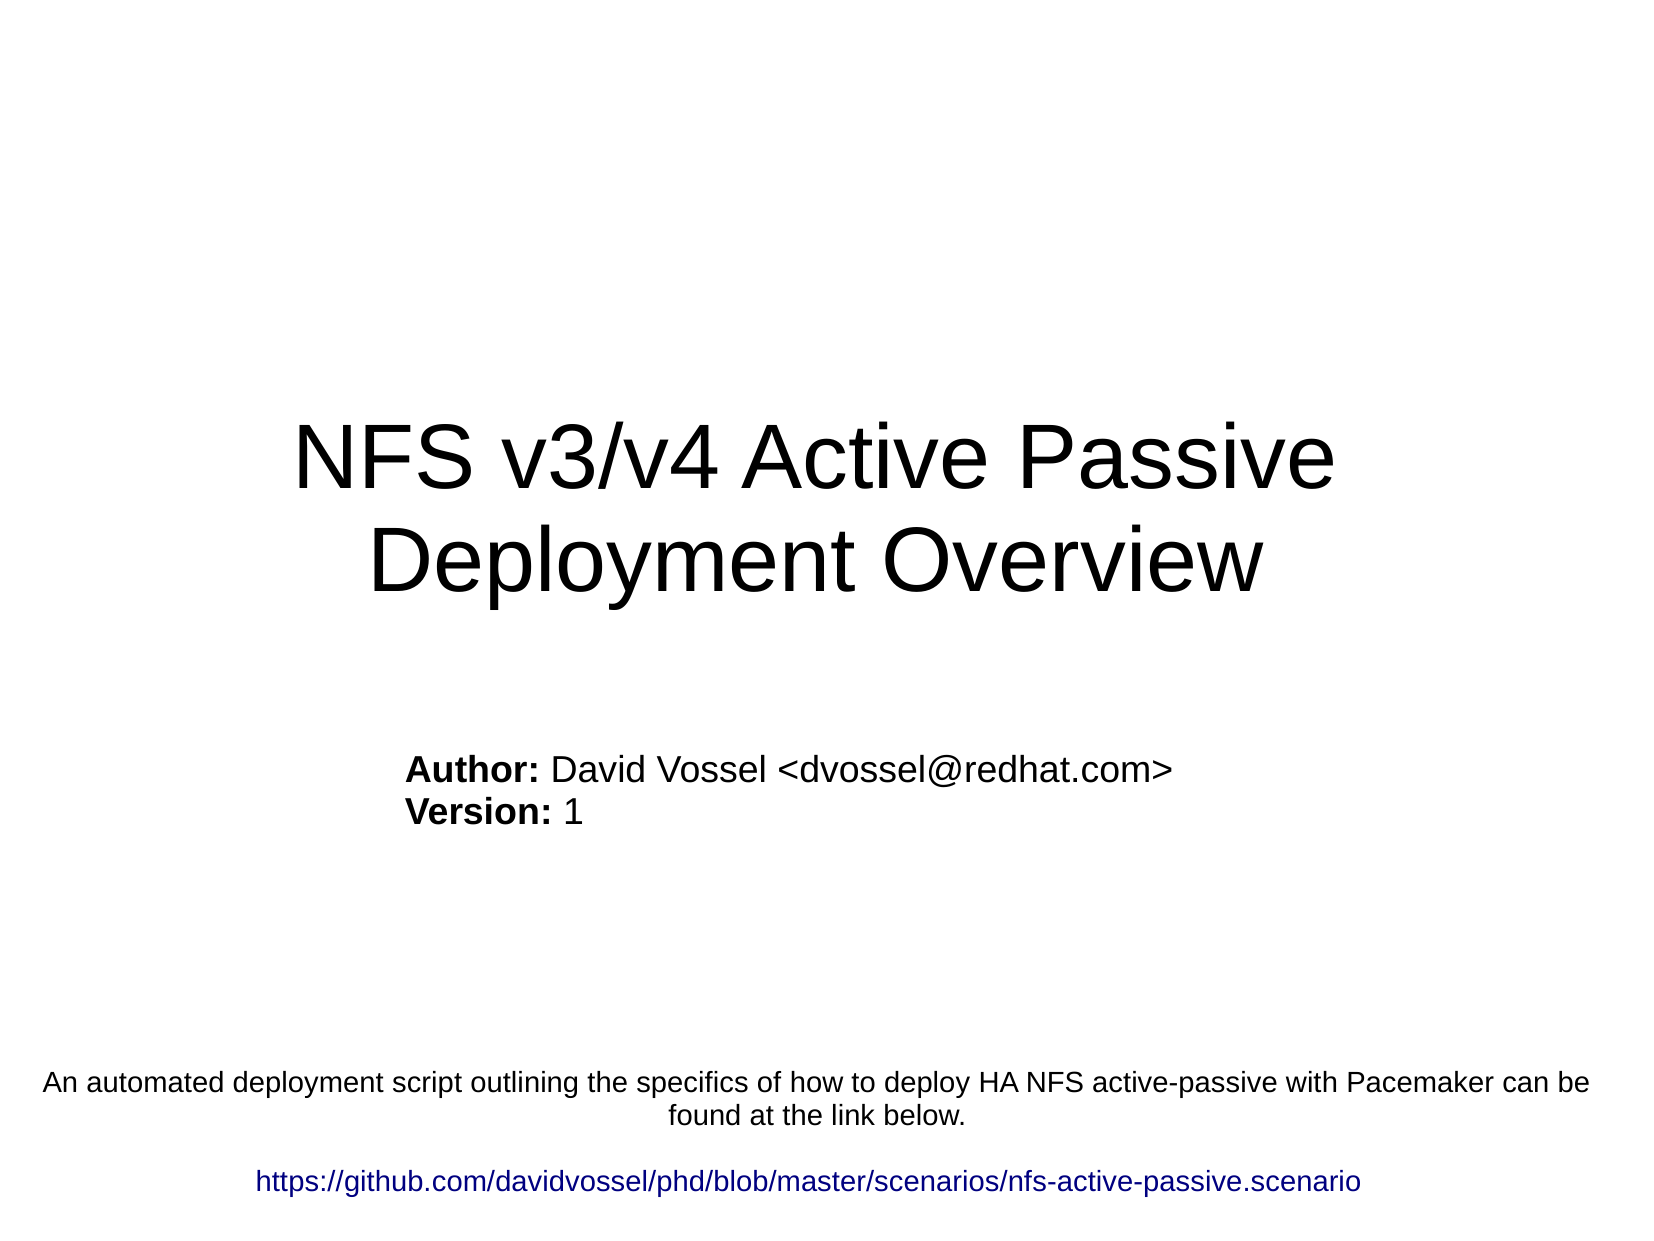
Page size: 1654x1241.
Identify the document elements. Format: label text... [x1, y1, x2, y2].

text_box An automated deployment script outlining the specifics of how to deploy HA NFS active-passive with Pacemaker can be found at the link below. https://github.com/davidvossel/phd/blob/master/scenarios/nfs-active-passive.scenario [15, 975, 1621, 1211]
text_box Author: David Vossel <dvossel@redhat.com> Version: 1 [390, 699, 1201, 841]
title NFS v3/v4 Active Passive Deployment Overview [71, 405, 1561, 613]
